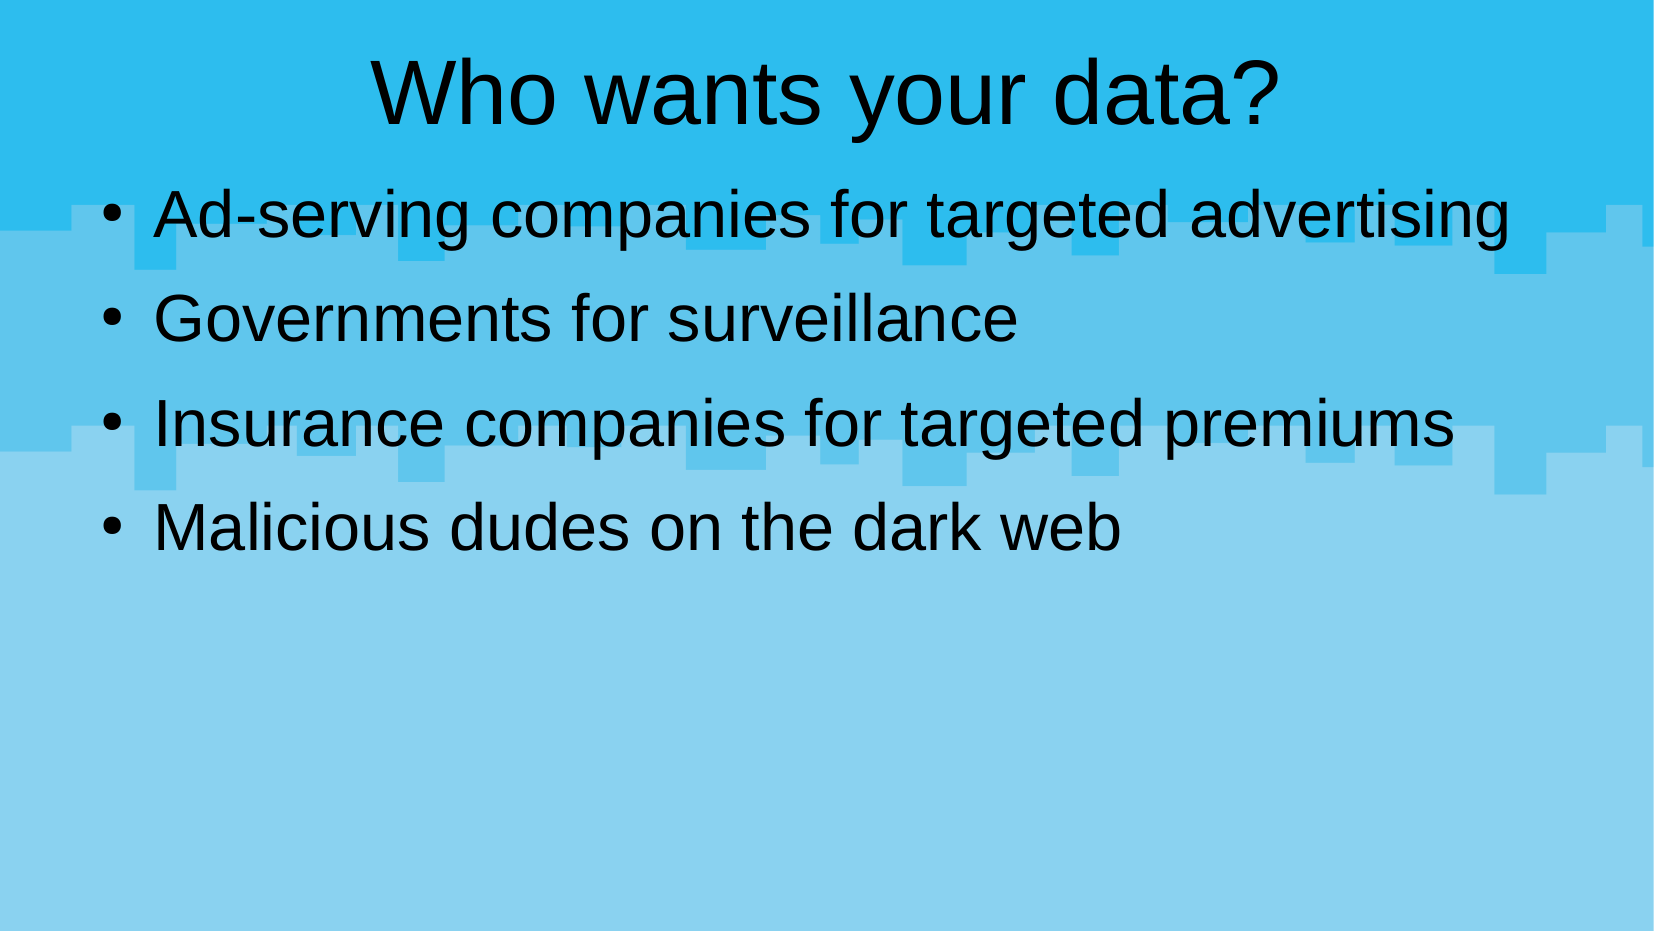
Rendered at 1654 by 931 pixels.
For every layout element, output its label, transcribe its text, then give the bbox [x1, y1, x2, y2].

list Ad-serving companies for targeted advertising Governments for surveillance Insurance companies for targeted premiums Malicious dudes on the dark web [82, 177, 1571, 827]
picture [0, 0, 1654, 931]
title Who wants your data? [82, 37, 1571, 148]
